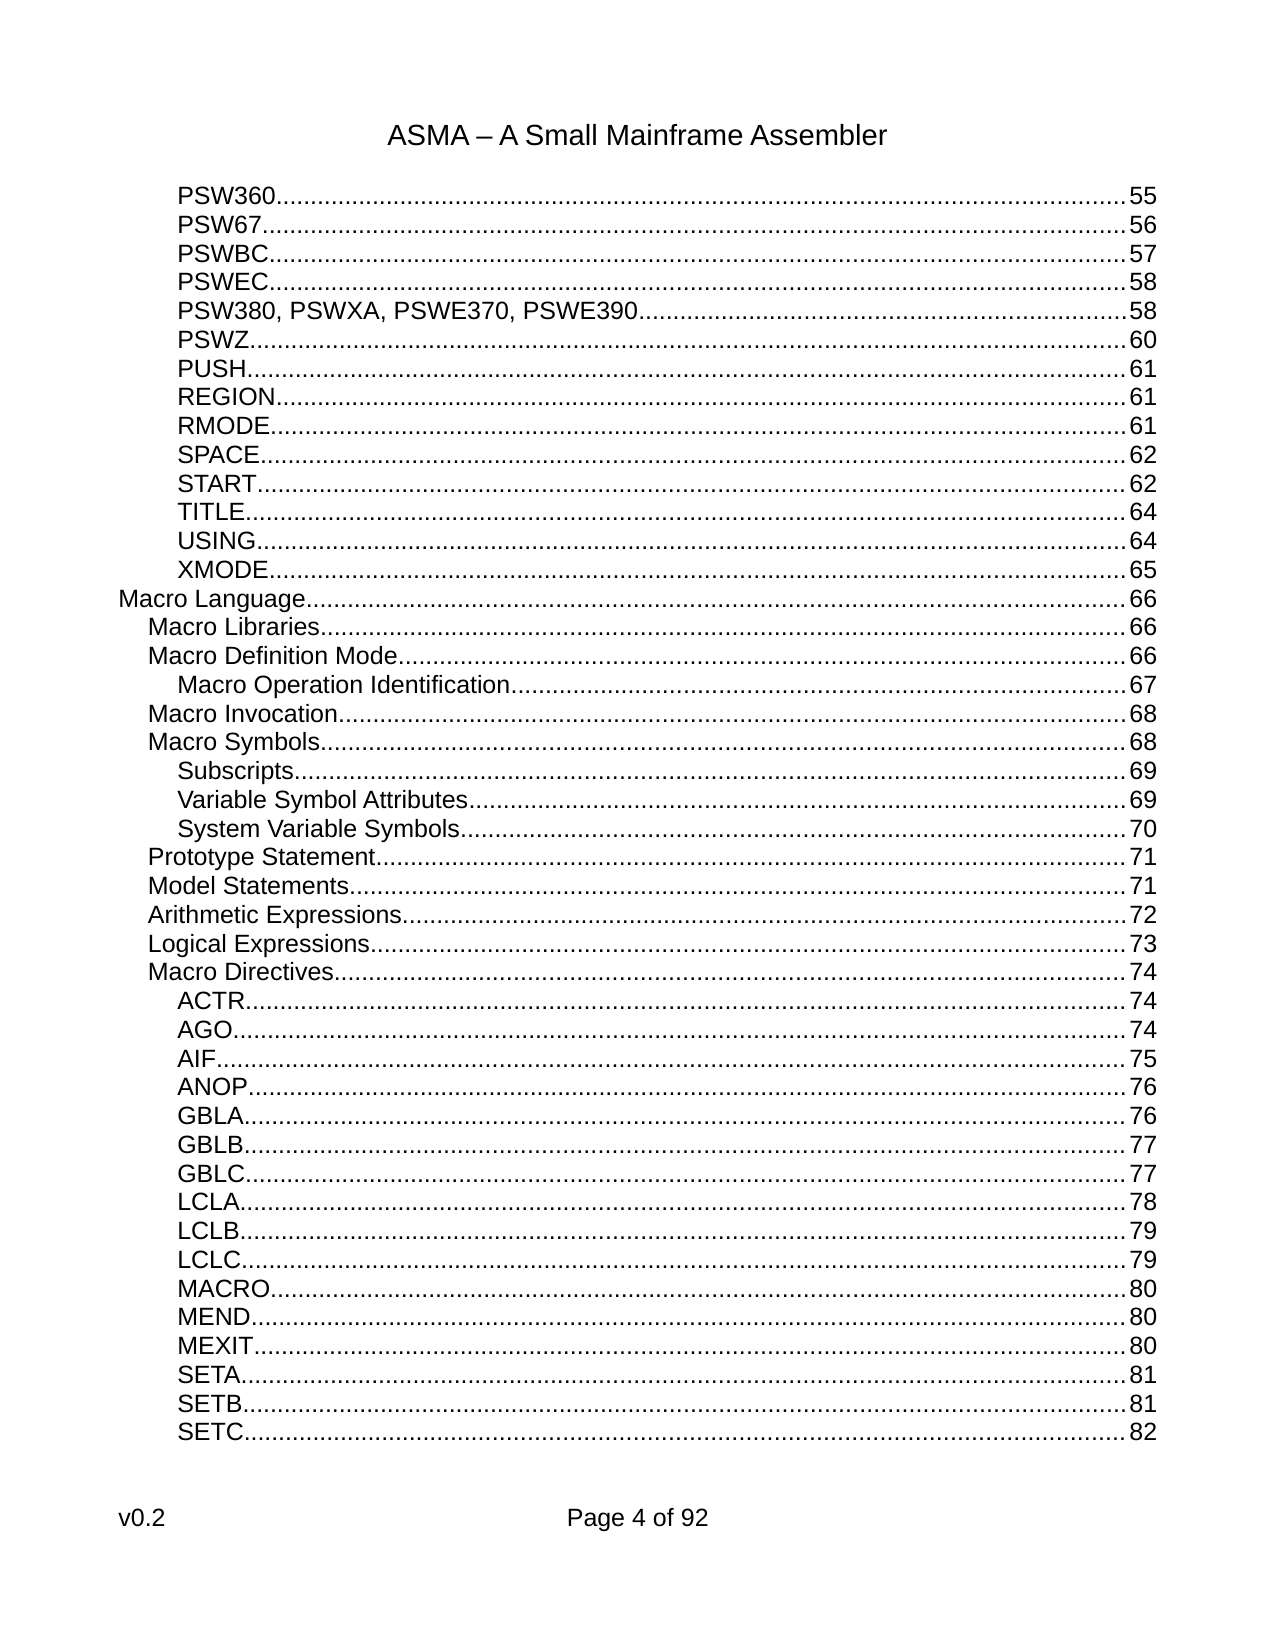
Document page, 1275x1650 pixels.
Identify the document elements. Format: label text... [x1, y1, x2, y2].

text LCLC 79 [177, 1245, 1157, 1274]
text PSW380, PSWXA, PSWE370, PSWE390 58 [177, 296, 1157, 325]
text GBLC 77 [177, 1159, 1157, 1187]
text START 62 [177, 469, 1157, 497]
text Subscripts 69 [177, 756, 1157, 785]
text Macro Language 66 [118, 584, 1157, 612]
text PSWEC 58 [177, 267, 1157, 296]
text SPACE 62 [177, 440, 1157, 469]
text Arithmetic Expressions 72 [148, 900, 1157, 929]
text Macro Invocation 68 [148, 699, 1157, 727]
text MACRO 80 [177, 1274, 1157, 1302]
text PSW360 55 [177, 181, 1157, 210]
text Macro Operation Identification 67 [177, 670, 1157, 699]
text Macro Directives 74 [148, 957, 1157, 986]
text System Variable Symbols 70 [177, 814, 1157, 842]
text ACTR 74 [177, 986, 1157, 1015]
text Macro Definition Mode 66 [148, 641, 1157, 670]
text ANOP 76 [177, 1072, 1157, 1101]
text AIF 75 [177, 1044, 1157, 1072]
text Macro Libraries 66 [148, 612, 1157, 641]
text MEND 80 [177, 1302, 1157, 1331]
text REGION 61 [177, 382, 1157, 411]
text SETB 81 [177, 1389, 1157, 1417]
text PSWZ 60 [177, 325, 1157, 354]
text GBLA 76 [177, 1101, 1157, 1130]
text AGO 74 [177, 1015, 1157, 1044]
text PSWBC 57 [177, 239, 1157, 267]
text LCLB 79 [177, 1216, 1157, 1245]
text LCLA 78 [177, 1187, 1157, 1216]
text MEXIT 80 [177, 1331, 1157, 1360]
text PUSH 61 [177, 354, 1157, 382]
text Model Statements 71 [148, 871, 1157, 900]
text XMODE 65 [177, 555, 1157, 584]
text PSW67 56 [177, 210, 1157, 239]
text GBLB 77 [177, 1130, 1157, 1159]
text SETA 81 [177, 1360, 1157, 1389]
text USING 64 [177, 526, 1157, 555]
text RMODE 61 [177, 411, 1157, 440]
text Variable Symbol Attributes 69 [177, 785, 1157, 814]
text Prototype Statement 71 [148, 842, 1157, 871]
text Macro Symbols 68 [148, 727, 1157, 756]
text TITLE 64 [177, 497, 1157, 526]
text SETC 82 [177, 1417, 1157, 1446]
text Logical Expressions 73 [148, 929, 1157, 957]
